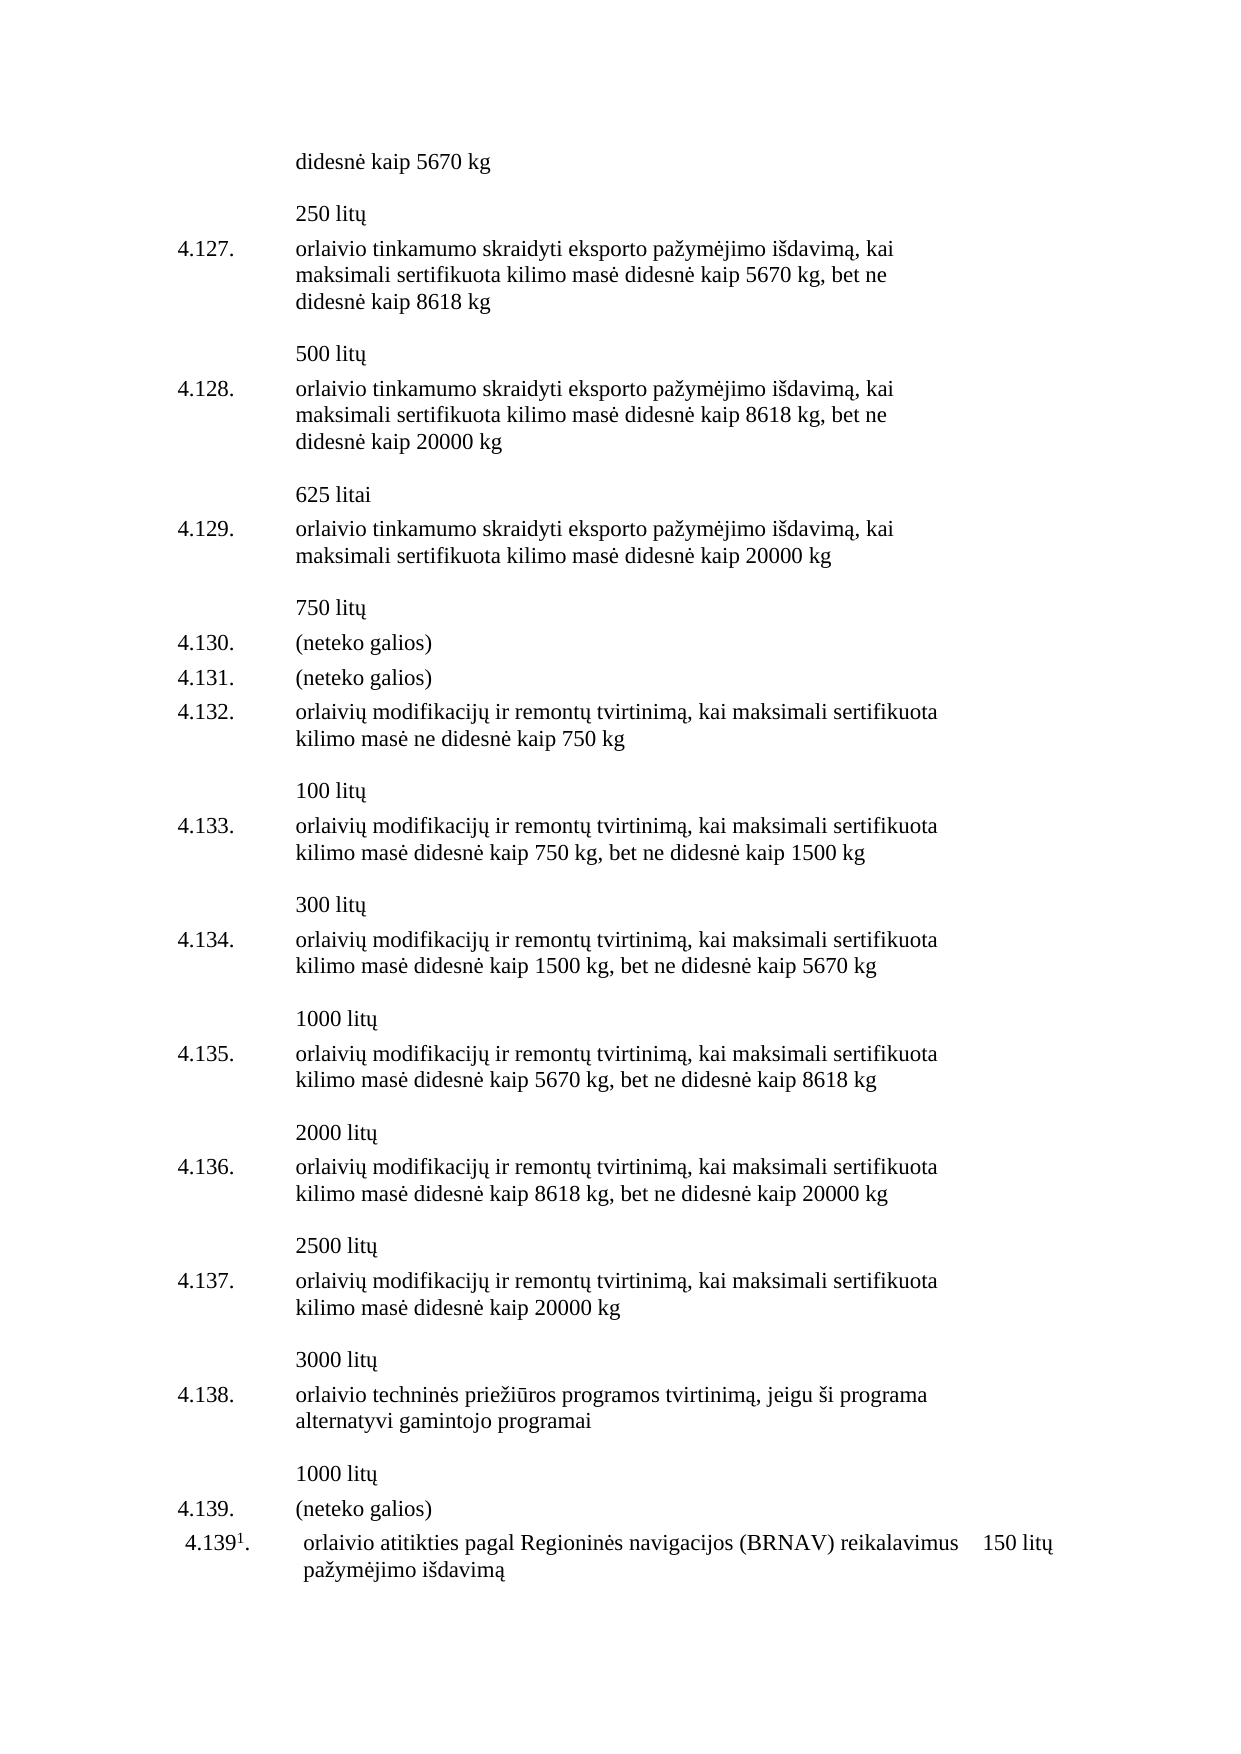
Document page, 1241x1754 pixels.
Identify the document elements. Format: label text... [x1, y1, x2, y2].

text 4.127. orlaivio tinkamumo skraidyti eksporto pažymėjimo išdavimą, kai maksimali sertifikuota kilimo masė didesnė kaip 5670 kg, bet ne didesnė kaip 8618 kg 500 litų [177, 235, 945, 367]
table_header 150 litų [971, 1529, 1144, 1590]
text 4.135. orlaivių modifikacijų ir remontų tvirtinimą, kai maksimali sertifikuota kilimo masė didesnė kaip 5670 kg, bet ne didesnė kaip 8618 kg 2000 litų [177, 1040, 945, 1145]
text 4.136. orlaivių modifikacijų ir remontų tvirtinimą, kai maksimali sertifikuota kilimo masė didesnė kaip 8618 kg, bet ne didesnė kaip 20000 kg 2500 litų [177, 1153, 945, 1259]
text 4.137. orlaivių modifikacijų ir remontų tvirtinimą, kai maksimali sertifikuota kilimo masė didesnė kaip 20000 kg 3000 litų [177, 1267, 945, 1373]
text 4.133. orlaivių modifikacijų ir remontų tvirtinimą, kai maksimali sertifikuota kilimo masė didesnė kaip 750 kg, bet ne didesnė kaip 1500 kg 300 litų [177, 812, 945, 918]
text 4.139. (neteko galios) [177, 1495, 945, 1521]
text 4.138. orlaivio techninės priežiūros programos tvirtinimą, jeigu ši programa alternatyvi gamintojo programai 1000 litų [177, 1381, 945, 1486]
text 4.131. (neteko galios) [177, 664, 945, 690]
table_header orlaivio atitikties pagal Regioninės navigacijos (BRNAV) reikalavimus pažymėjimo išdavimą [292, 1529, 971, 1590]
text 4.129. orlaivio tinkamumo skraidyti eksporto pažymėjimo išdavimą, kai maksimali sertifikuota kilimo masė didesnė kaip 20000 kg 750 litų [177, 515, 945, 621]
text 4.130. (neteko galios) [177, 629, 945, 655]
table_header 4.1391. [174, 1529, 292, 1590]
text 4.128. orlaivio tinkamumo skraidyti eksporto pažymėjimo išdavimą, kai maksimali sertifikuota kilimo masė didesnė kaip 8618 kg, bet ne didesnė kaip 20000 kg 625 litai [177, 375, 945, 507]
text didesnė kaip 5670 kg 250 litų [177, 148, 945, 227]
text 4.132. orlaivių modifikacijų ir remontų tvirtinimą, kai maksimali sertifikuota kilimo masė ne didesnė kaip 750 kg 100 litų [177, 698, 945, 804]
text 4.134. orlaivių modifikacijų ir remontų tvirtinimą, kai maksimali sertifikuota kilimo masė didesnė kaip 1500 kg, bet ne didesnė kaip 5670 kg 1000 litų [177, 926, 945, 1031]
